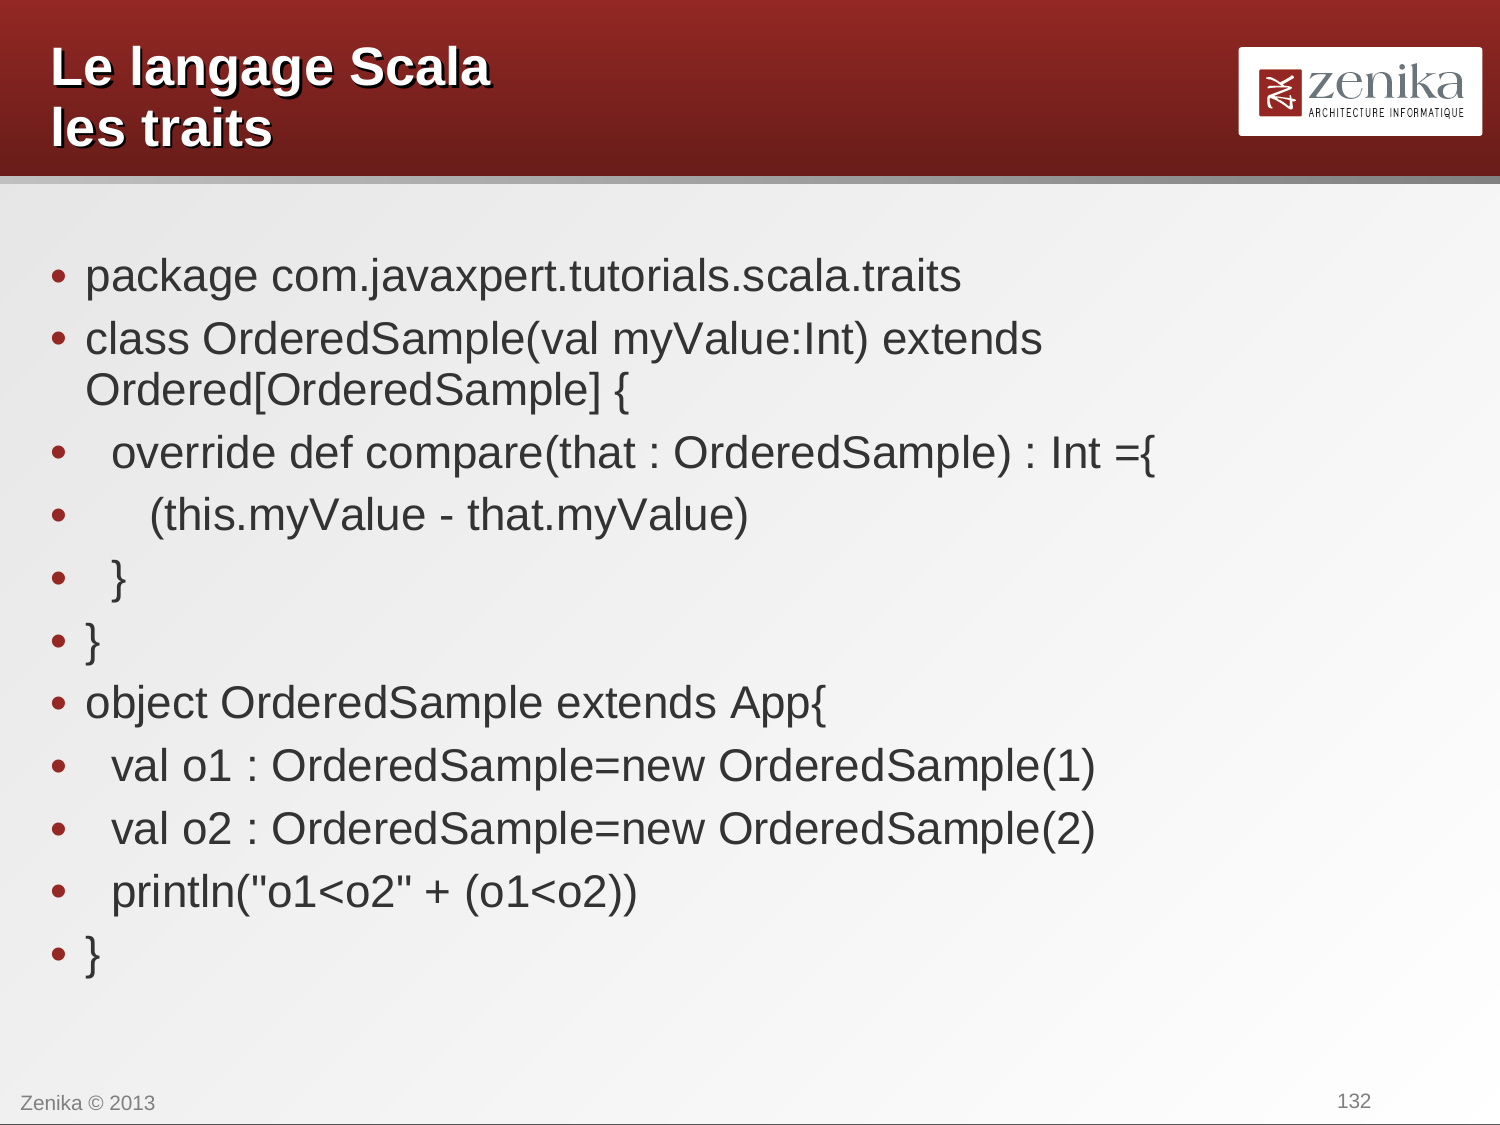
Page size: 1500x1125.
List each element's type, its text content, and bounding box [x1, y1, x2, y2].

picture [1257, 58, 1464, 125]
list package com.javaxpert.tutorials.scala.traits class OrderedSample(val myValue:Int) extends Ordered[OrderedSample] { override def compare(that : OrderedSample) : Int ={ (this.myValue - that.myValue) } } object OrderedSample extends App{ val o1 : OrderedSample=new OrderedSample(1) val o2 : OrderedSample=new OrderedSample(2) println("o1<o2" + (o1<o2)) } [50, 249, 1435, 1079]
title Le langage Scala les traits [50, 15, 1206, 180]
